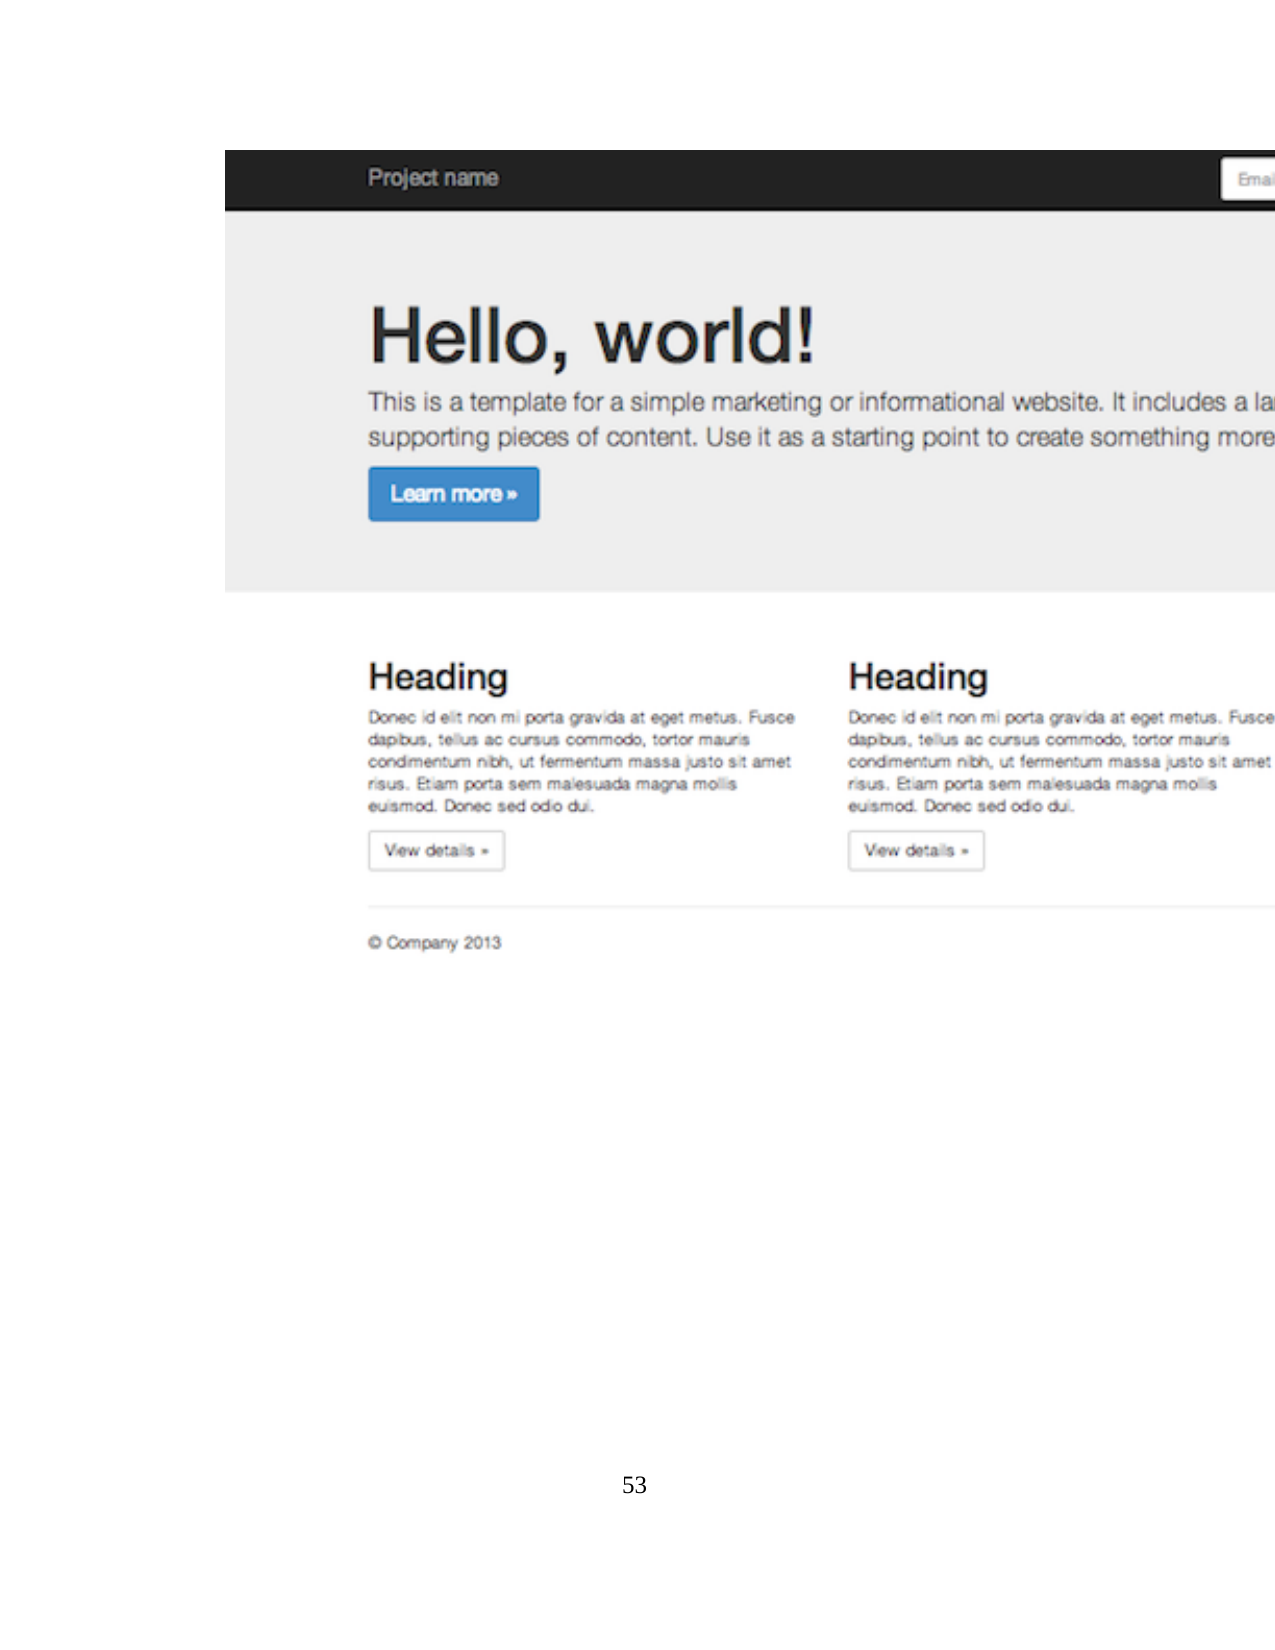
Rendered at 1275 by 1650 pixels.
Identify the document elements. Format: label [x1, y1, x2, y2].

picture [225, 150, 1275, 1400]
